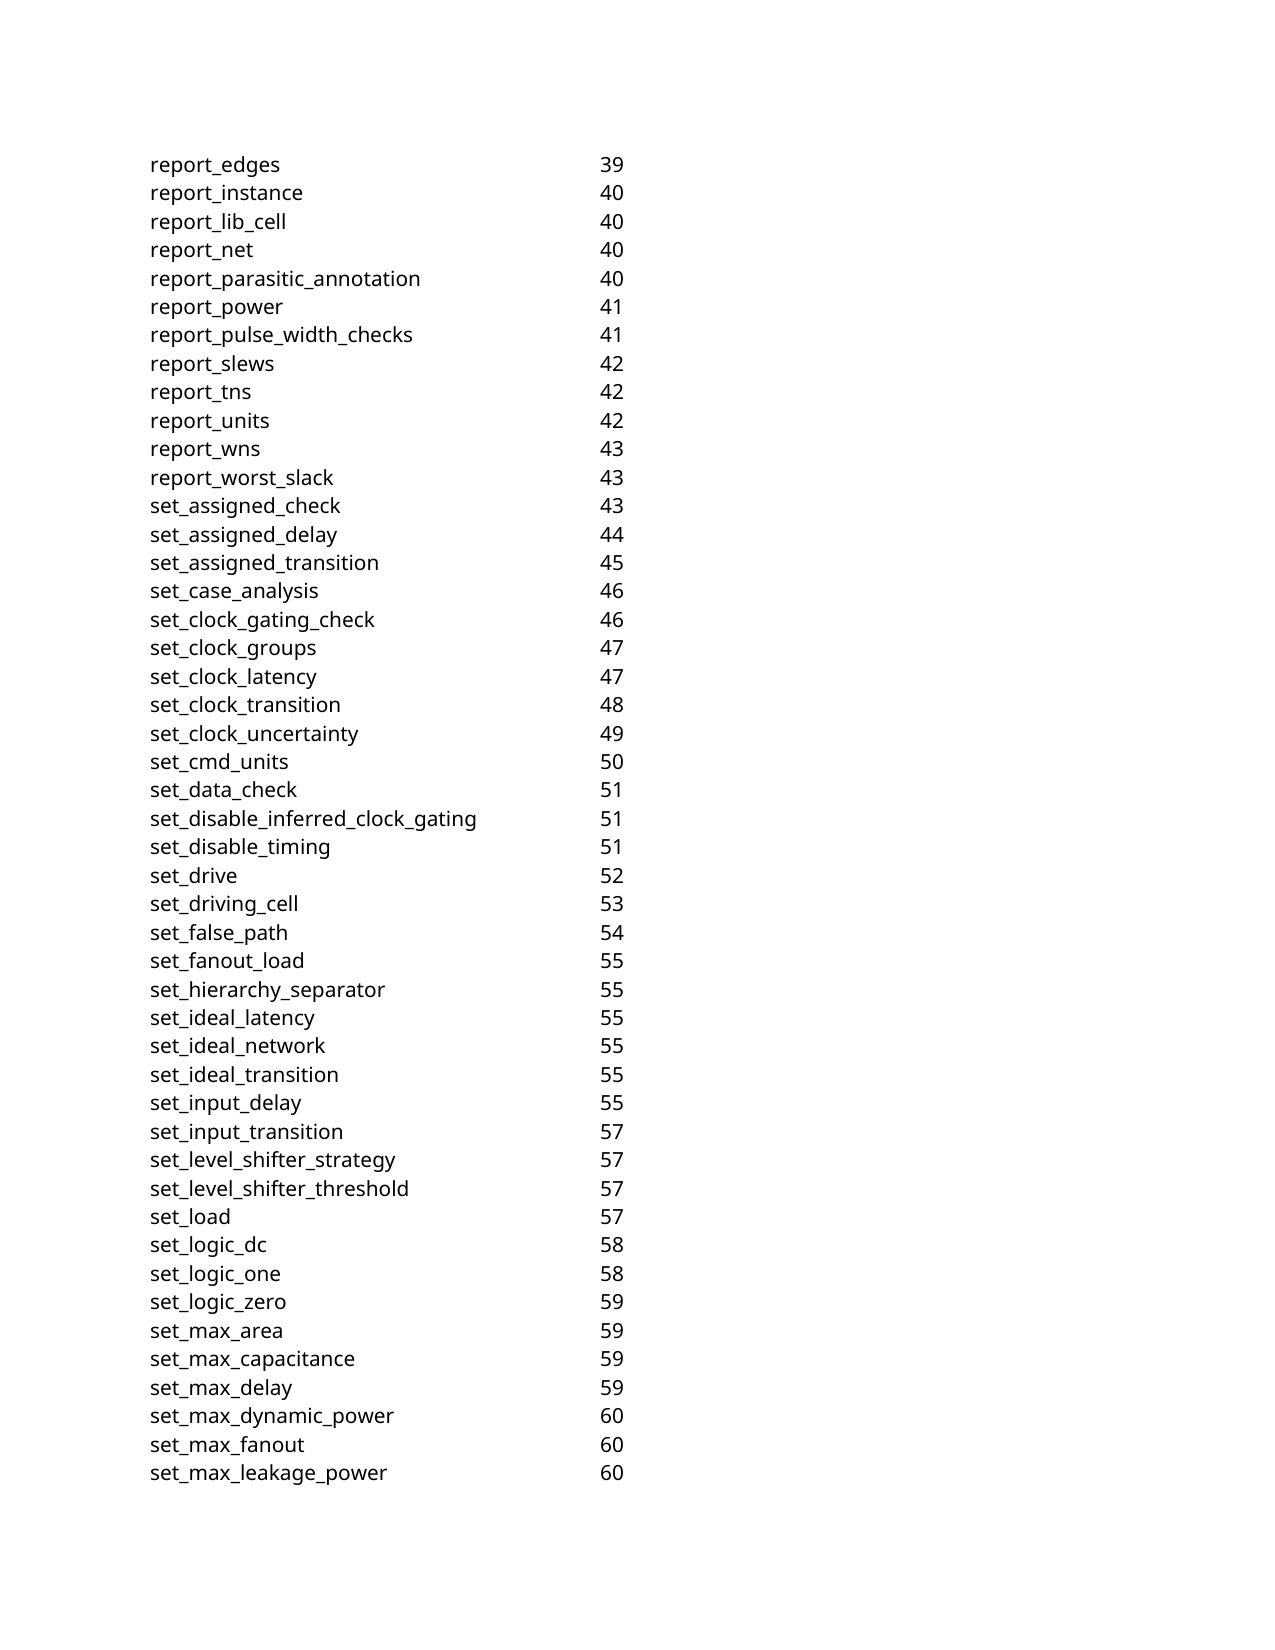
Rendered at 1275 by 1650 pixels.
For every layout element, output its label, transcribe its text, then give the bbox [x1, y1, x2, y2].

text set_max_delay 59 [150, 1373, 1180, 1401]
text set_load 57 [150, 1202, 1180, 1231]
text set_hierarchy_separator 55 [150, 975, 1180, 1003]
text set_data_check 51 [150, 776, 1180, 804]
text report_parasitic_annotation 40 [150, 264, 1180, 292]
text set_cmd_units 50 [150, 747, 1180, 776]
text set_clock_gating_check 46 [150, 605, 1180, 633]
text set_ideal_network 55 [150, 1032, 1180, 1060]
text set_drive 52 [150, 861, 1180, 889]
text report_lib_cell 40 [150, 207, 1180, 235]
text set_assigned_delay 44 [150, 520, 1180, 548]
text report_wns 43 [150, 434, 1180, 463]
text set_level_shifter_strategy 57 [150, 1145, 1180, 1174]
text report_worst_slack 43 [150, 463, 1180, 491]
text set_clock_transition 48 [150, 690, 1180, 719]
text report_tns 42 [150, 377, 1180, 406]
text set_clock_groups 47 [150, 633, 1180, 662]
text set_driving_cell 53 [150, 889, 1180, 918]
text report_instance 40 [150, 178, 1180, 207]
text report_edges 39 [150, 150, 1180, 178]
text set_input_transition 57 [150, 1117, 1180, 1145]
text set_assigned_transition 45 [150, 548, 1180, 577]
text set_assigned_check 43 [150, 491, 1180, 520]
text set_max_fanout 60 [150, 1430, 1180, 1458]
text set_false_path 54 [150, 918, 1180, 946]
text set_logic_one 58 [150, 1259, 1180, 1287]
text set_max_area 59 [150, 1316, 1180, 1344]
text set_clock_latency 47 [150, 662, 1180, 690]
text report_slews 42 [150, 349, 1180, 377]
text set_logic_zero 59 [150, 1287, 1180, 1316]
text set_logic_dc 58 [150, 1231, 1180, 1259]
text set_level_shifter_threshold 57 [150, 1174, 1180, 1202]
text set_max_leakage_power 60 [150, 1458, 1180, 1487]
text set_disable_timing 51 [150, 832, 1180, 861]
text set_disable_inferred_clock_gating 51 [150, 804, 1180, 832]
text report_pulse_width_checks 41 [150, 321, 1180, 349]
text set_clock_uncertainty 49 [150, 719, 1180, 747]
text set_input_delay 55 [150, 1088, 1180, 1117]
text set_max_capacitance 59 [150, 1344, 1180, 1373]
text set_max_dynamic_power 60 [150, 1401, 1180, 1430]
text set_ideal_transition 55 [150, 1060, 1180, 1088]
text report_net 40 [150, 235, 1180, 264]
text report_power 41 [150, 292, 1180, 321]
text set_fanout_load 55 [150, 946, 1180, 975]
text set_ideal_latency 55 [150, 1003, 1180, 1032]
text report_units 42 [150, 406, 1180, 434]
text set_case_analysis 46 [150, 577, 1180, 605]
